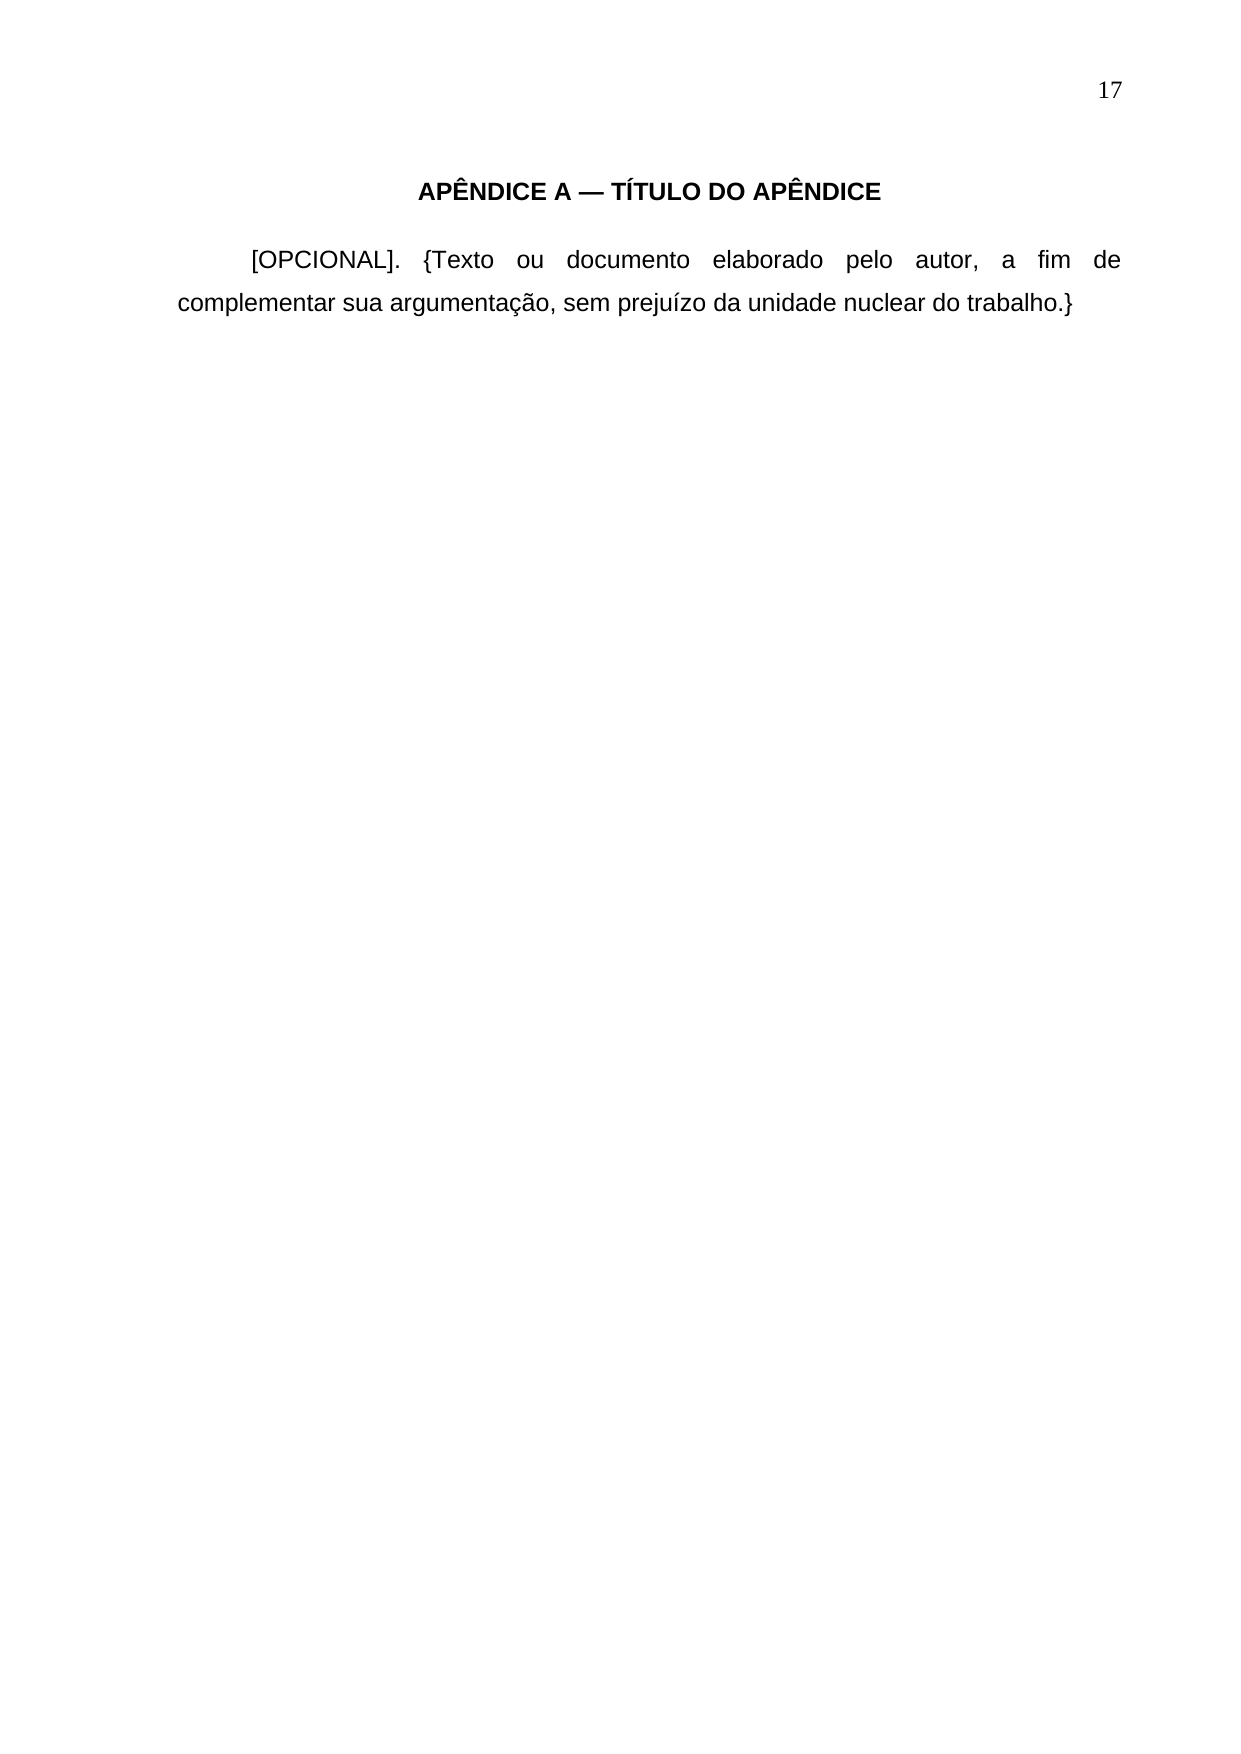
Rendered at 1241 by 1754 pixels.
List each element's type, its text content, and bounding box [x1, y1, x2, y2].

subtitle APÊNDICE A — TÍTULO DO APÊNDICE [177, 177, 1122, 206]
text [OPCIONAL]. {Texto ou documento elaborado pelo autor, a fim de complementar sua argumentação, sem prejuízo da unidade nuclear do trabalho.} [177, 245, 1122, 317]
